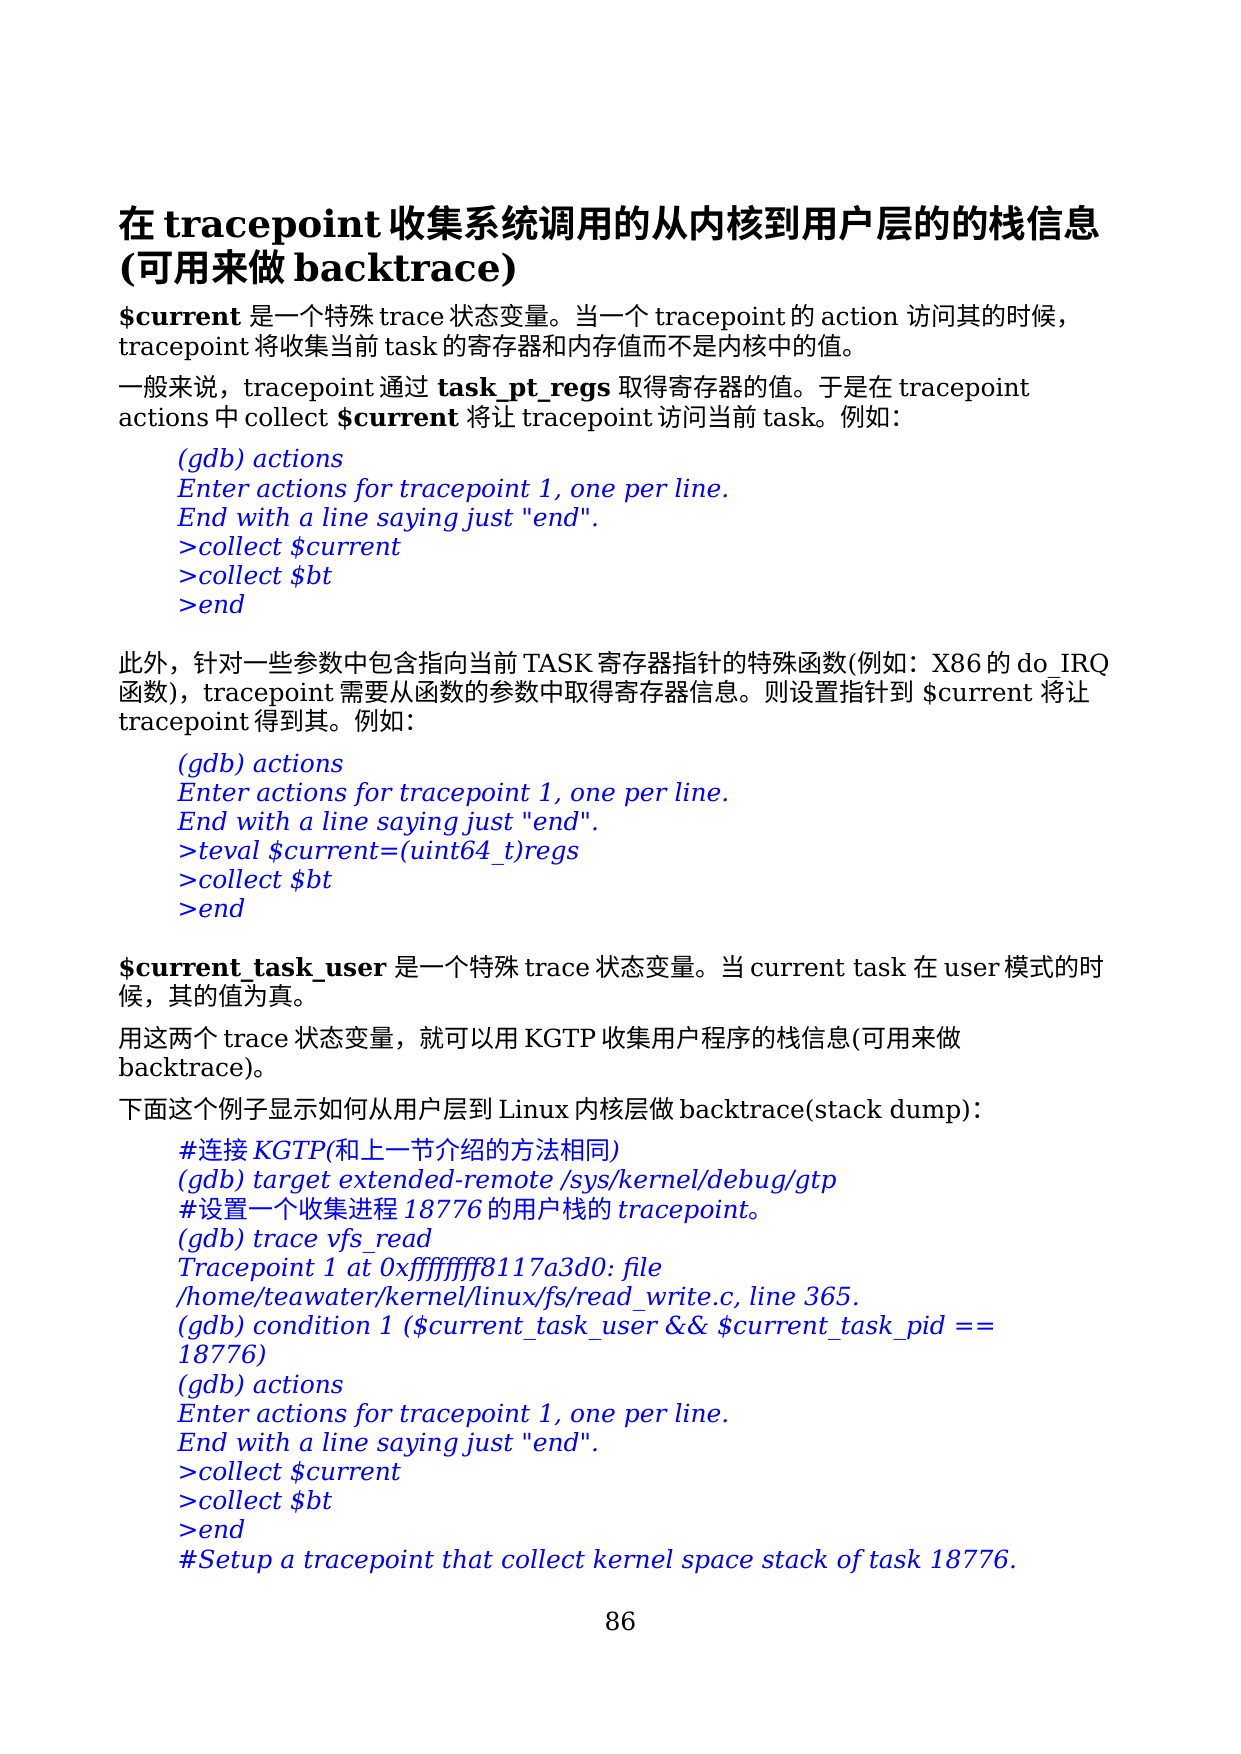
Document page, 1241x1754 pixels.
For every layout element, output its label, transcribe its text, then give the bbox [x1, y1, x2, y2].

text >collect $current [177, 1457, 1063, 1487]
text 用这两个trace状态变量，就可以用KGTP收集用户程序的栈信息(可用来做backtrace)。 [118, 1024, 1122, 1082]
text 一般来说，tracepoint通过 task_pt_regs 取得寄存器的值。于是在tracepoint actions中collect $current 将让tracepoint访问当前task。例如： [118, 373, 1122, 432]
text >end [177, 1516, 1063, 1545]
subtitle 在tracepoint收集系统调用的从内核到用户层的的栈信息(可用来做backtrace) [118, 202, 1122, 290]
text >collect $bt [177, 1487, 1063, 1516]
text (gdb) actions [177, 445, 1063, 474]
text $current 是一个特殊trace状态变量。当一个tracepoint的action 访问其的时候，tracepoint将收集当前task的寄存器和内存值而不是内核中的值。 [118, 302, 1122, 361]
text >collect $current [177, 532, 1063, 561]
text 此外，针对一些参数中包含指向当前TASK寄存器指针的特殊函数(例如：X86的do_IRQ函数)，tracepoint需要从函数的参数中取得寄存器信息。则设置指针到 $current 将让tracepoint得到其。例如： [118, 649, 1122, 736]
text End with a line saying just "end". [177, 503, 1063, 532]
text >teval $current=(uint64_t)regs [177, 836, 1063, 866]
text (gdb) actions [177, 749, 1063, 778]
text (gdb) actions [177, 1370, 1063, 1399]
text Enter actions for tracepoint 1, one per line. [177, 1399, 1063, 1428]
text #连接KGTP(和上一节介绍的方法相同) [177, 1137, 1063, 1166]
text #Setup a tracepoint that collect kernel space stack of task 18776. [177, 1545, 1063, 1574]
text Enter actions for tracepoint 1, one per line. [177, 778, 1063, 807]
text >collect $bt [177, 866, 1063, 895]
text Enter actions for tracepoint 1, one per line. [177, 474, 1063, 503]
text (gdb) condition 1 ($current_task_user && $current_task_pid == 18776) [177, 1312, 1063, 1370]
text >collect $bt [177, 561, 1063, 591]
text $current_task_user 是一个特殊trace状态变量。当current task 在user模式的时候，其的值为真。 [118, 953, 1122, 1012]
text End with a line saying just "end". [177, 807, 1063, 836]
text #设置一个收集进程18776的用户栈的tracepoint。 [177, 1195, 1063, 1224]
text 下面这个例子显示如何从用户层到Linux内核层做backtrace(stack dump)： [118, 1095, 1122, 1124]
text End with a line saying just "end". [177, 1428, 1063, 1457]
text (gdb) target extended-remote /sys/kernel/debug/gtp [177, 1166, 1063, 1195]
text >end [177, 591, 1063, 620]
text (gdb) trace vfs_read [177, 1224, 1063, 1253]
text Tracepoint 1 at 0xffffffff8117a3d0: file /home/teawater/kernel/linux/fs/read_write.c, line 365. [177, 1253, 1063, 1312]
text >end [177, 895, 1063, 924]
